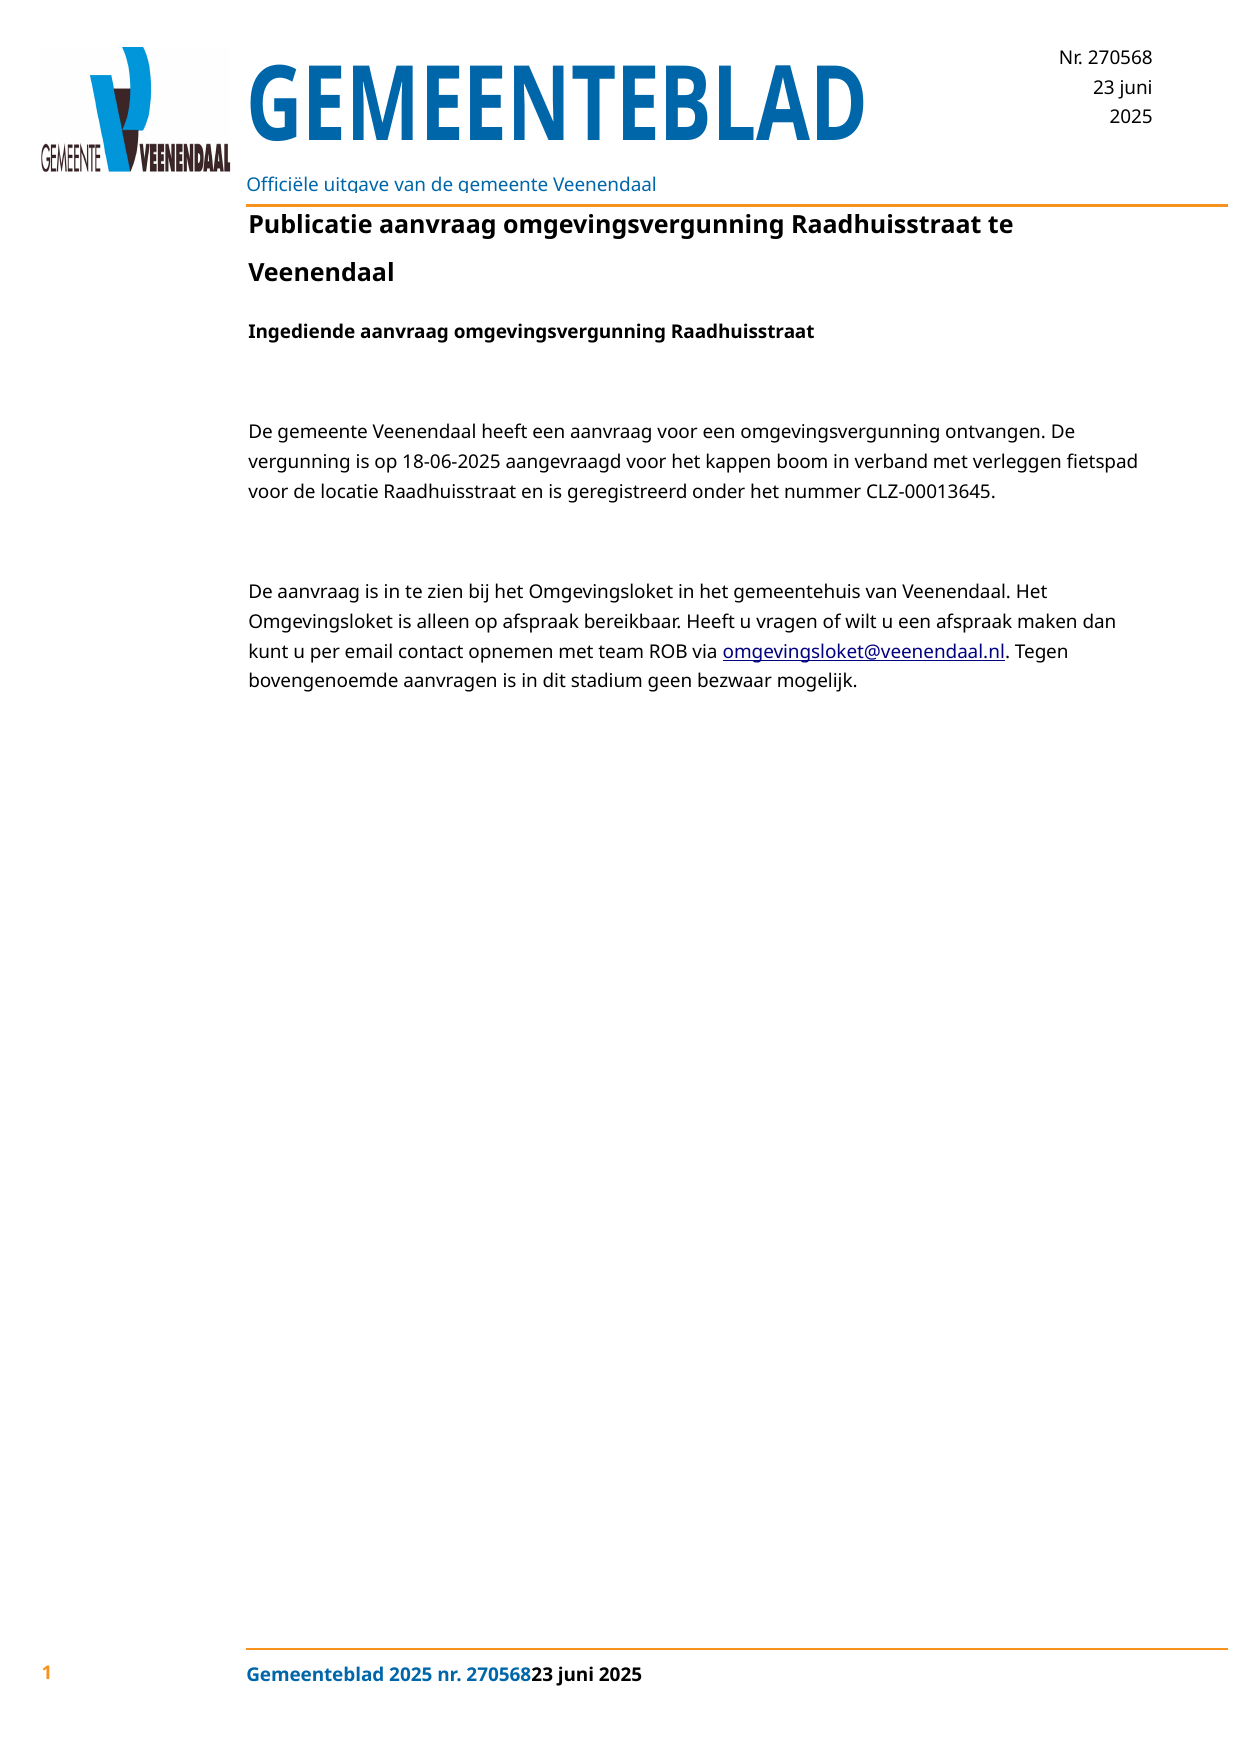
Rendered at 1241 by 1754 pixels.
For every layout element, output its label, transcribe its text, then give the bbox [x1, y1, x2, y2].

picture [123, 47, 231, 172]
picture [41, 47, 130, 172]
text De gemeente Veenendaal heeft een aanvraag voor een omgevingsvergunning ontvangen. De vergunning is op 18-06-2025 aangevraagd voor het kappen boom in verband met verleggen fietspad voor de locatie Raadhuisstraat en is geregistreerd onder het nummer CLZ-00013645. [248, 419, 1152, 504]
text De aanvraag is in te zien bij het Omgevingsloket in het gemeentehuis van Veenendaal. Het Omgevingsloket is alleen op afspraak bereikbaar. Heeft u vragen of wilt u een afspraak maken dan kunt u per email contact opnemen met team ROB via omgevingsloket@veenendaal.nl. Tegen bovengenoemde aanvragen is in dit stadium geen bezwaar mogelijk. [248, 579, 1152, 693]
text Ingediende aanvraag omgevingsvergunning Raadhuisstraat [248, 318, 1152, 344]
text Publicatie aanvraag omgevingsvergunning Raadhuisstraat te Veenendaal [248, 207, 1152, 288]
